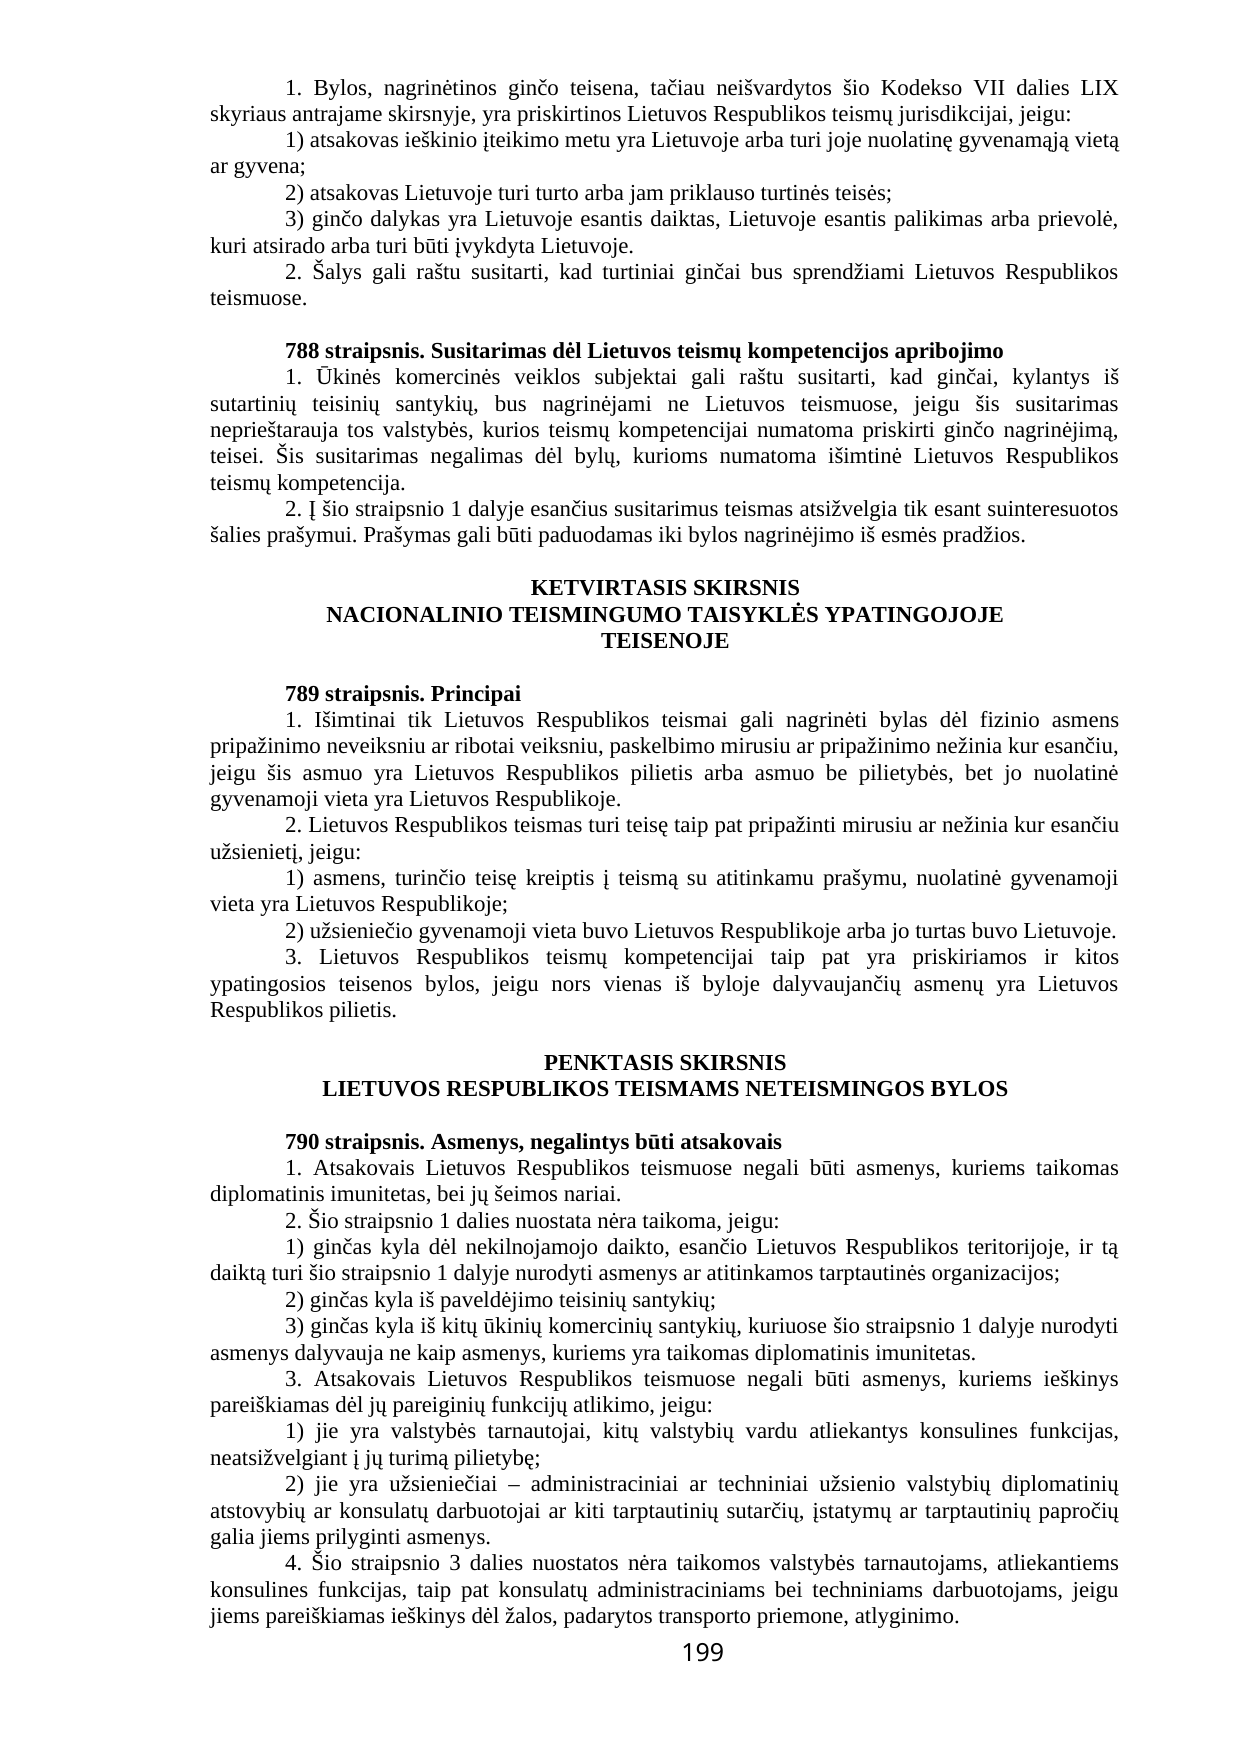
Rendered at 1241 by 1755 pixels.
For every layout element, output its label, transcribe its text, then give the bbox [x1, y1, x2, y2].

text 3. Atsakovais Lietuvos Respublikos teismuose negali būti asmenys, kuriems ieškinys pareiškiamas dėl jų pareiginių funkcijų atlikimo, jeigu: [210, 1365, 1120, 1418]
subtitle Ketvirtasis skirsnis [210, 574, 1120, 601]
text 3) ginčas kyla iš kitų ūkinių komercinių santykių, kuriuose šio straipsnio 1 dalyje nurodyti asmenys dalyvauja ne kaip asmenys, kuriems yra taikomas diplomatinis imunitetas. [210, 1312, 1120, 1365]
text 789 straipsnis. Principai [210, 680, 1120, 706]
text 1. Ūkinės komercinės veiklos subjektai gali raštu susitarti, kad ginčai, kylantys iš sutartinių teisinių santykių, bus nagrinėjami ne Lietuvos teismuose, jeigu šis susitarimas neprieštarauja tos valstybės, kurios teismų kompetencijai numatoma priskirti ginčo nagrinėjimą, teisei. Šis susitarimas negalimas dėl bylų, kurioms numatoma išimtinė Lietuvos Respublikos teismų kompetencija. [210, 363, 1120, 495]
text 2. Šio straipsnio 1 dalies nuostata nėra taikoma, jeigu: [210, 1207, 1120, 1233]
subtitle Lietuvos Respublikos teismams Neteismingos bylos [210, 1075, 1120, 1101]
text 3) ginčo dalykas yra Lietuvoje esantis daiktas, Lietuvoje esantis palikimas arba prievolė, kuri atsirado arba turi būti įvykdyta Lietuvoje. [210, 205, 1120, 258]
text 1) jie yra valstybės tarnautojai, kitų valstybių vardu atliekantys konsulines funkcijas, neatsižvelgiant į jų turimą pilietybę; [210, 1418, 1120, 1470]
text 2. Šalys gali raštu susitarti, kad turtiniai ginčai bus sprendžiami Lietuvos Respublikos teismuose. [210, 258, 1120, 311]
text 1. Išimtinai tik Lietuvos Respublikos teismai gali nagrinėti bylas dėl fizinio asmens pripažinimo neveiksniu ar ribotai veiksniu, paskelbimo mirusiu ar pripažinimo nežinia kur esančiu, jeigu šis asmuo yra Lietuvos Respublikos pilietis arba asmuo be pilietybės, bet jo nuolatinė gyvenamoji vieta yra Lietuvos Respublikoje. [210, 706, 1120, 811]
text 2) atsakovas Lietuvoje turi turto arba jam priklauso turtinės teisės; [210, 179, 1120, 205]
text Nacionalinio teismingumo taisyklės ypatingojoje [210, 601, 1120, 627]
text 1) ginčas kyla dėl nekilnojamojo daikto, esančio Lietuvos Respublikos teritorijoje, ir tą daiktą turi šio straipsnio 1 dalyje nurodyti asmenys ar atitinkamos tarptautinės organizacijos; [210, 1233, 1120, 1286]
text 2. Lietuvos Respublikos teismas turi teisę taip pat pripažinti mirusiu ar nežinia kur esančiu užsienietį, jeigu: [210, 811, 1120, 864]
subtitle Penktasis skirsnis [210, 1049, 1120, 1075]
text 790 straipsnis. Asmenys, negalintys būti atsakovais [210, 1128, 1120, 1154]
text 1. Bylos, nagrinėtinos ginčo teisena, tačiau neišvardytos šio Kodekso VII dalies LIX skyriaus antrajame skirsnyje, yra priskirtinos Lietuvos Respublikos teismų jurisdikcijai, jeigu: [210, 73, 1120, 126]
text 788 straipsnis. Susitarimas dėl Lietuvos teismų kompetencijos apribojimo [210, 337, 1120, 363]
text 1) asmens, turinčio teisę kreiptis į teismą su atitinkamu prašymu, nuolatinė gyvenamoji vieta yra Lietuvos Respublikoje; [210, 864, 1120, 917]
text teisenoje [210, 627, 1120, 653]
text 2) jie yra užsieniečiai – administraciniai ar techniniai užsienio valstybių diplomatinių atstovybių ar konsulatų darbuotojai ar kiti tarptautinių sutarčių, įstatymų ar tarptautinių papročių galia jiems prilyginti asmenys. [210, 1470, 1120, 1549]
text 2. Į šio straipsnio 1 dalyje esančius susitarimus teismas atsižvelgia tik esant suinteresuotos šalies prašymui. Prašymas gali būti paduodamas iki bylos nagrinėjimo iš esmės pradžios. [210, 495, 1120, 548]
text 4. Šio straipsnio 3 dalies nuostatos nėra taikomos valstybės tarnautojams, atliekantiems konsulines funkcijas, taip pat konsulatų administraciniams bei techniniams darbuotojams, jeigu jiems pareiškiamas ieškinys dėl žalos, padarytos transporto priemone, atlyginimo. [210, 1549, 1120, 1628]
text 2) užsieniečio gyvenamoji vieta buvo Lietuvos Respublikoje arba jo turtas buvo Lietuvoje. [210, 917, 1120, 943]
text 1. Atsakovais Lietuvos Respublikos teismuose negali būti asmenys, kuriems taikomas diplomatinis imunitetas, bei jų šeimos nariai. [210, 1154, 1120, 1207]
text 2) ginčas kyla iš paveldėjimo teisinių santykių; [210, 1286, 1120, 1312]
text 3. Lietuvos Respublikos teismų kompetencijai taip pat yra priskiriamos ir kitos ypatingosios teisenos bylos, jeigu nors vienas iš byloje dalyvaujančių asmenų yra Lietuvos Respublikos pilietis. [210, 943, 1120, 1022]
text 1) atsakovas ieškinio įteikimo metu yra Lietuvoje arba turi joje nuolatinę gyvenamąją vietą ar gyvena; [210, 126, 1120, 179]
